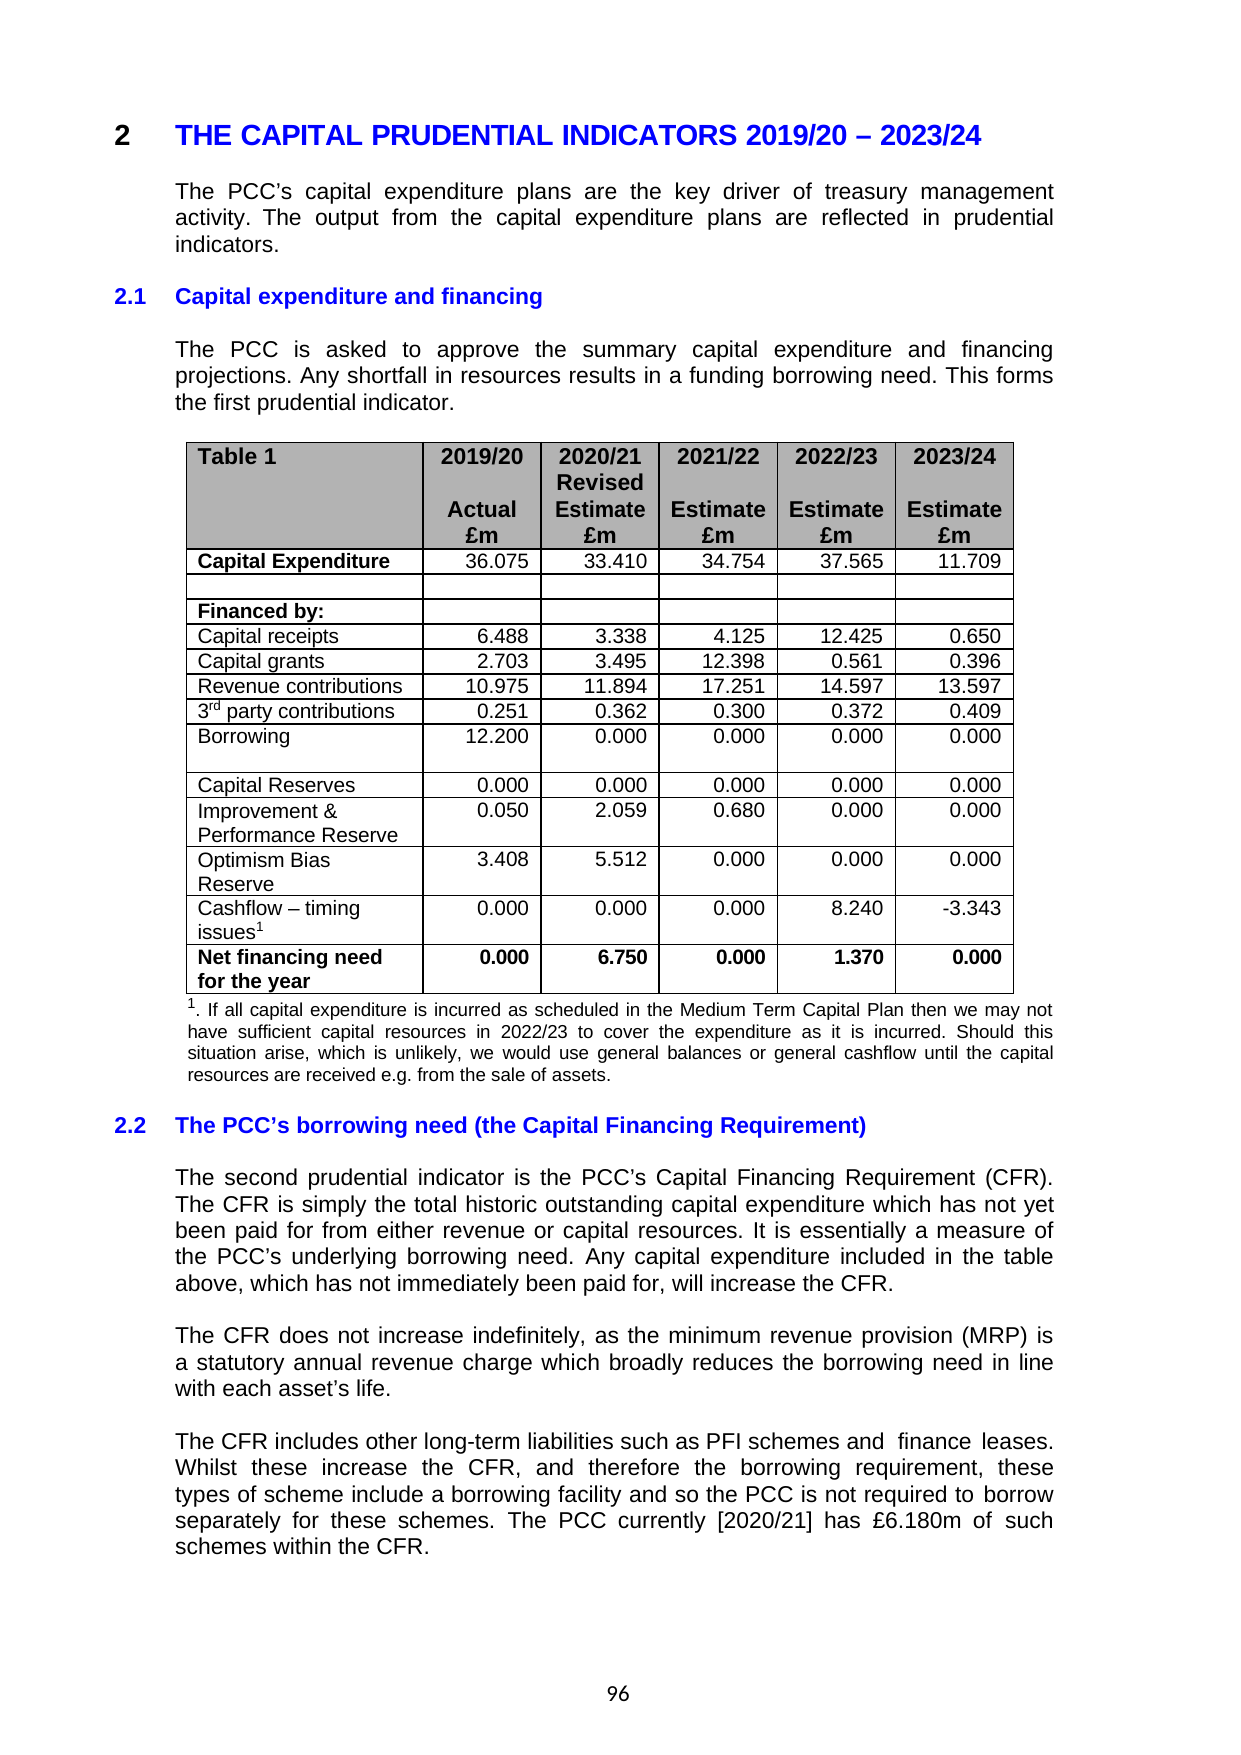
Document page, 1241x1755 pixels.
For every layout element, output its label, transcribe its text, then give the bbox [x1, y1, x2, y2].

table_cell 37.565 [778, 550, 895, 573]
table_header Table 1 [187, 443, 422, 548]
table_cell 0.000 [660, 945, 777, 993]
table_cell 1.370 [778, 945, 895, 993]
table_cell 12.200 [424, 725, 540, 772]
table_cell [542, 575, 658, 598]
table_cell Net financing need for the year [187, 945, 422, 993]
table_cell 0.000 [660, 847, 777, 895]
table_header 2020/21 Revised Estimate £m [542, 443, 658, 548]
table_header 2023/24 Estimate £m [896, 443, 1013, 548]
text 1. If all capital expenditure is incurred as scheduled in the Medium Term Capital Plan then we may not have sufficient capital resources in 2022/23 to cover the expenditure as it is incurred. Should this situation arise, which is unlikely, we would use general balances or general cashflow until the capital resources are received e.g. from the sale of assets. [187, 994, 1054, 1085]
table_cell Borrowing [187, 725, 422, 772]
subtitle Capital expenditure and financing [114, 283, 1066, 310]
table_cell 0.362 [542, 700, 658, 723]
table_cell 8.240 [778, 896, 895, 944]
table_cell [187, 575, 422, 598]
table_cell 11.894 [542, 675, 658, 698]
text The CFR includes other long-term liabilities such as PFI schemes and finance leases. Whilst these increase the CFR, and therefore the borrowing requirement, these types of scheme include a borrowing facility and so the PCC is not required to borrow separately for these schemes. The PCC currently [2020/21] has £6.180m of such schemes within the CFR. [175, 1428, 1054, 1559]
table_cell 0.300 [660, 700, 777, 723]
table_cell 0.650 [896, 625, 1013, 648]
table_cell 0.000 [896, 798, 1013, 846]
table_cell Improvement & Performance Reserve [187, 798, 422, 846]
text The second prudential indicator is the PCC’s Capital Financing Requirement (CFR). The CFR is simply the total historic outstanding capital expenditure which has not yet been paid for from either revenue or capital resources. It is essentially a measure of the PCC’s underlying borrowing need. Any capital expenditure included in the table above, which has not immediately been paid for, will increase the CFR. [175, 1164, 1054, 1296]
table_cell 0.000 [542, 896, 658, 944]
table_header 2019/20 Actual £m [424, 443, 540, 548]
table_cell Capital receipts [187, 625, 422, 648]
table_cell 0.000 [778, 725, 895, 772]
table_cell [896, 600, 1013, 623]
table_cell 0.000 [660, 773, 777, 797]
table_cell 13.597 [896, 675, 1013, 698]
table_cell [424, 575, 540, 598]
table_cell Capital Expenditure [187, 550, 422, 573]
table_cell 3.495 [542, 650, 658, 673]
subtitle THE CAPITAL PRUDENTIAL INDICATORS 2019/20 – 2023/24 [114, 118, 1066, 152]
table_cell [660, 600, 777, 623]
table_cell 0.000 [778, 847, 895, 895]
table_header 2021/22 Estimate £m [660, 443, 777, 548]
text The PCC is asked to approve the summary capital expenditure and financing projections. Any shortfall in resources results in a funding borrowing need. This forms the first prudential indicator. [175, 336, 1054, 415]
table_cell Capital Reserves [187, 773, 422, 797]
table_cell [778, 600, 895, 623]
table_cell [424, 600, 540, 623]
table_cell Financed by: [187, 600, 422, 623]
table_cell 3.408 [424, 847, 540, 895]
table_cell [660, 575, 777, 598]
table_cell 5.512 [542, 847, 658, 895]
table_cell 17.251 [660, 675, 777, 698]
text The PCC’s capital expenditure plans are the key driver of treasury management activity. The output from the capital expenditure plans are reflected in prudential indicators. [175, 178, 1054, 257]
table_cell 0.396 [896, 650, 1013, 673]
table_cell 12.398 [660, 650, 777, 673]
subtitle The PCC’s borrowing need (the Capital Financing Requirement) [114, 1112, 1066, 1138]
table_cell 6.750 [542, 945, 658, 993]
table_cell 0.000 [896, 945, 1013, 993]
table_cell 0.000 [660, 896, 777, 944]
table_cell [778, 575, 895, 598]
table_cell 12.425 [778, 625, 895, 648]
table_cell 0.561 [778, 650, 895, 673]
table_cell Revenue contributions [187, 675, 422, 698]
table_cell 34.754 [660, 550, 777, 573]
table_cell Capital grants [187, 650, 422, 673]
table_cell 3rd party contributions [187, 700, 422, 723]
table_cell 0.000 [424, 773, 540, 797]
table_cell 4.125 [660, 625, 777, 648]
table_cell 0.000 [542, 773, 658, 797]
table_cell 0.000 [542, 725, 658, 772]
table_cell 0.409 [896, 700, 1013, 723]
table_cell 0.000 [424, 945, 540, 993]
table_cell Optimism Bias Reserve [187, 847, 422, 895]
table_cell 0.000 [778, 798, 895, 846]
table_cell 0.050 [424, 798, 540, 846]
table_cell -3.343 [896, 896, 1013, 944]
table_cell 6.488 [424, 625, 540, 648]
table_cell 0.251 [424, 700, 540, 723]
text The CFR does not increase indefinitely, as the minimum revenue provision (MRP) is a statutory annual revenue charge which broadly reduces the borrowing need in line with each asset’s life. [175, 1322, 1054, 1401]
table_cell 2.059 [542, 798, 658, 846]
table_cell 2.703 [424, 650, 540, 673]
table_cell 0.680 [660, 798, 777, 846]
table_cell 3.338 [542, 625, 658, 648]
table_cell 0.000 [896, 773, 1013, 797]
table_cell 14.597 [778, 675, 895, 698]
table_cell [896, 575, 1013, 598]
table_cell 0.372 [778, 700, 895, 723]
table_cell 0.000 [896, 847, 1013, 895]
table_cell [542, 600, 658, 623]
table_cell 10.975 [424, 675, 540, 698]
table_cell 36.075 [424, 550, 540, 573]
table_cell 11.709 [896, 550, 1013, 573]
table_cell 33.410 [542, 550, 658, 573]
table_cell 0.000 [424, 896, 540, 944]
table_cell 0.000 [660, 725, 777, 772]
table_cell Cashflow – timing issues1 [187, 896, 422, 944]
table_header 2022/23 Estimate £m [778, 443, 895, 548]
table_cell 0.000 [896, 725, 1013, 772]
table_cell 0.000 [778, 773, 895, 797]
